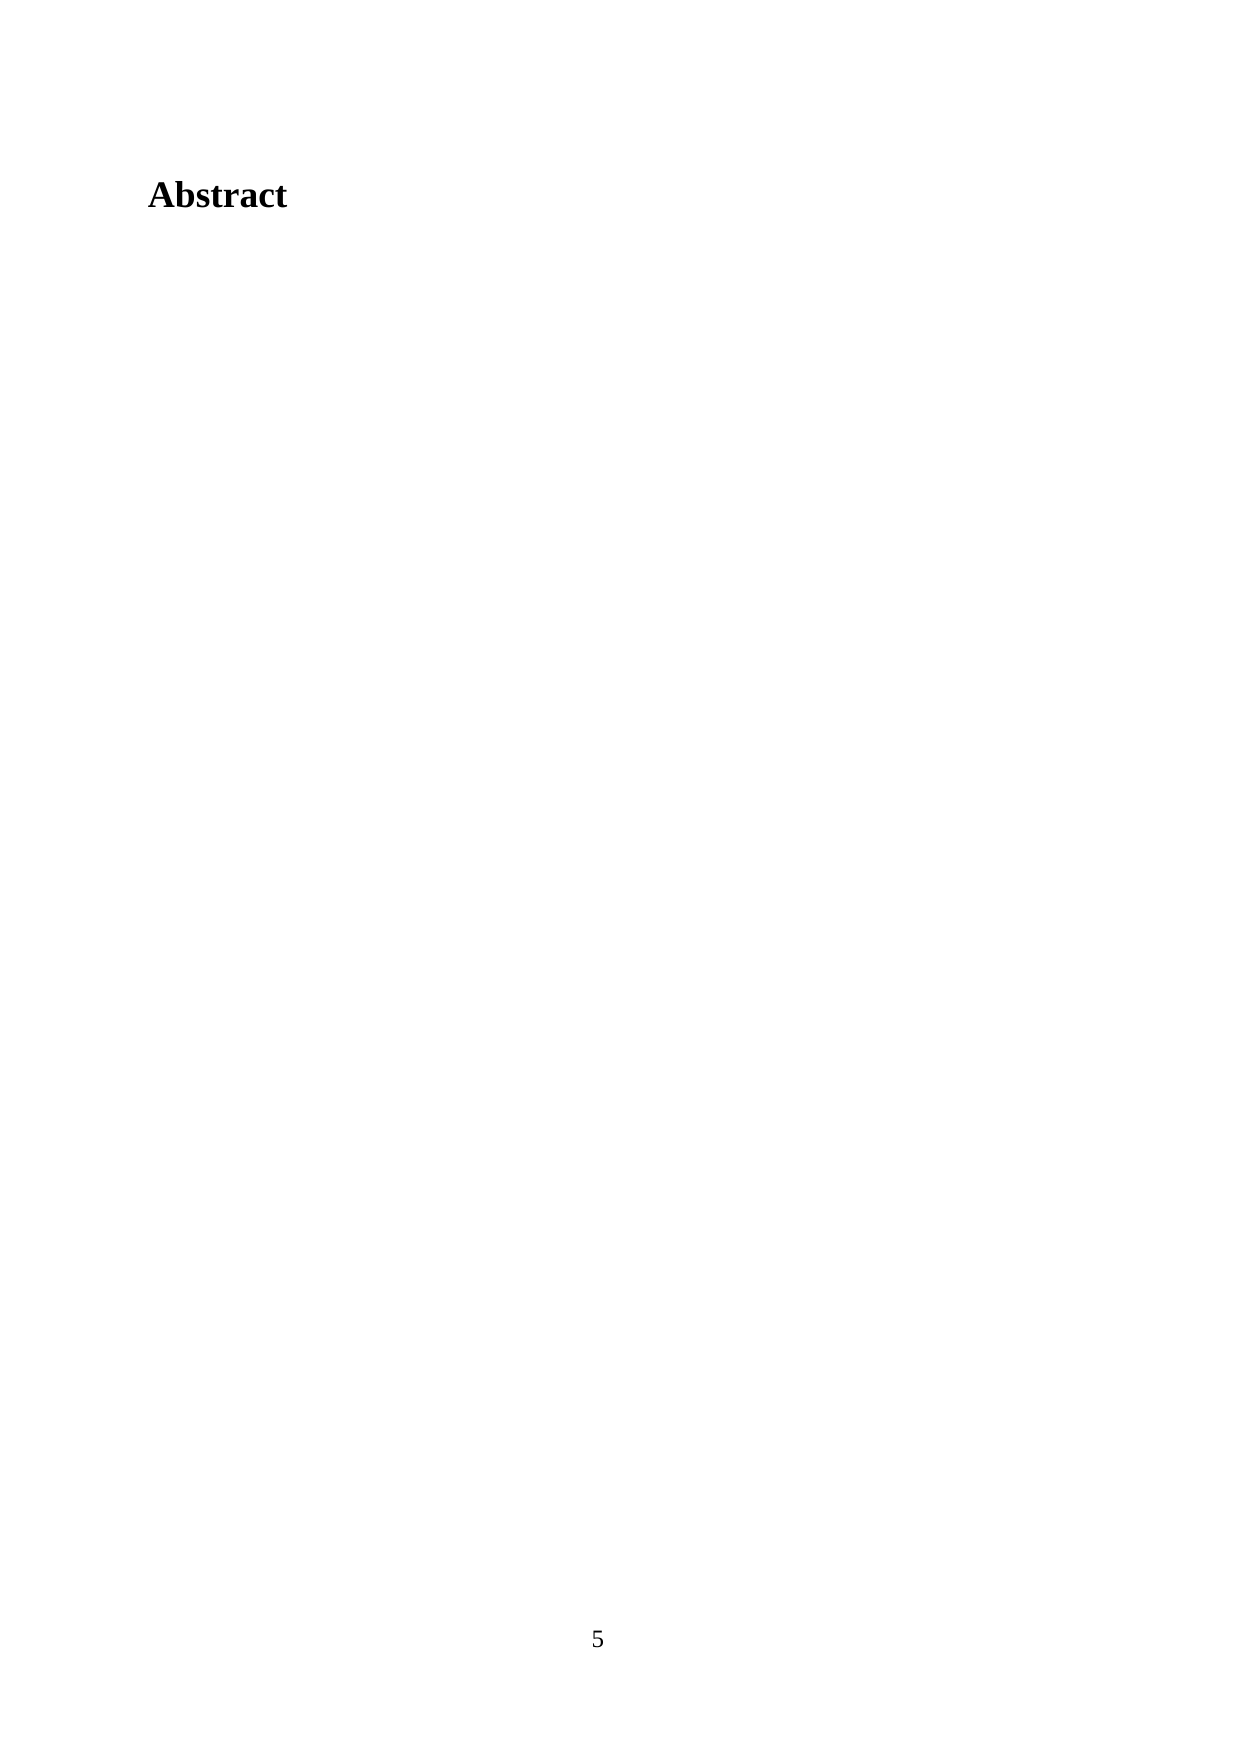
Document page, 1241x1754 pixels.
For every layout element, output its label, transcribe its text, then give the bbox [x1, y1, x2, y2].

subtitle Abstract [148, 173, 1092, 216]
